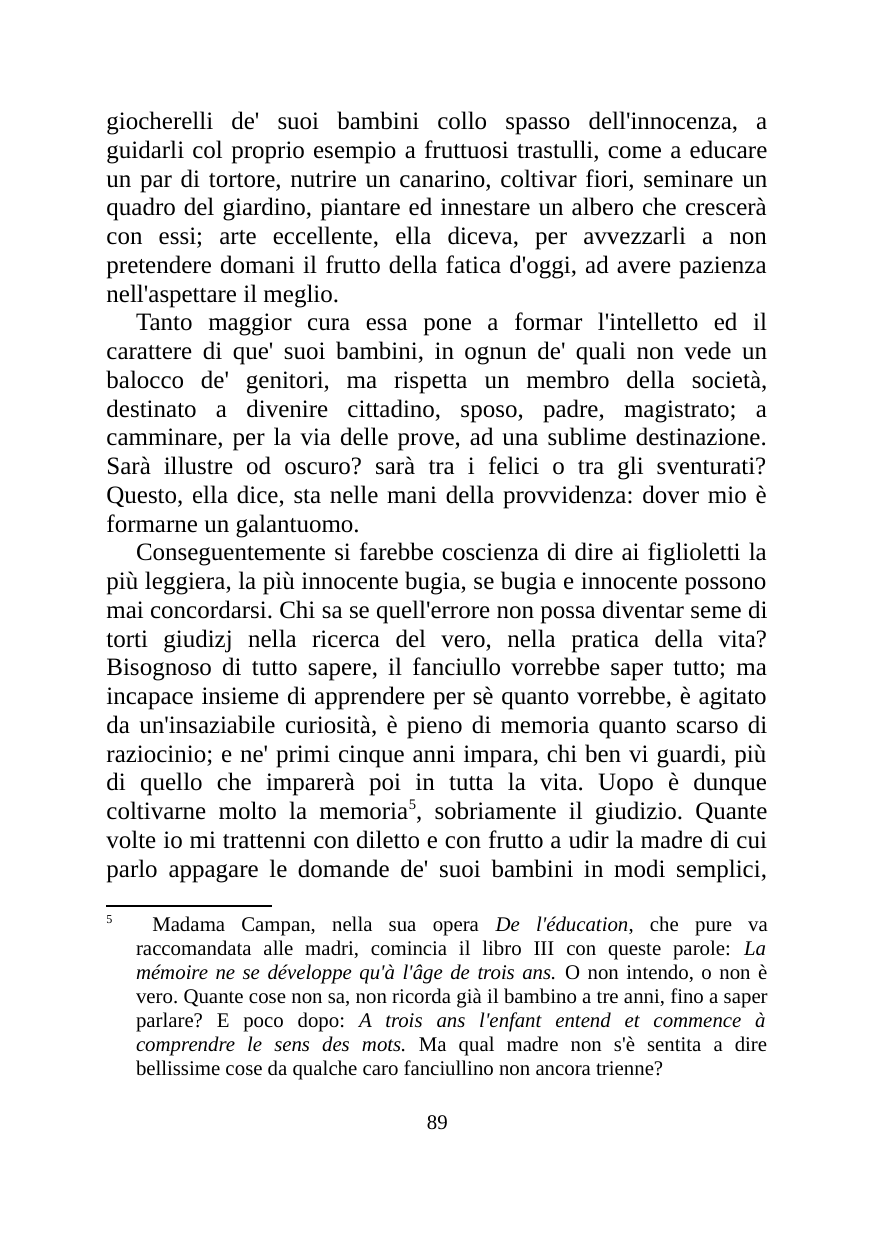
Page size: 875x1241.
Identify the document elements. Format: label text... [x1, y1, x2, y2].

text Tanto maggior cura essa pone a formar l'intelletto ed il carattere di que' suoi bambini, in ognun de' quali non vede un balocco de' genitori, ma rispetta un membro della società, destinato a divenire cittadino, sposo, padre, magistrato; a camminare, per la via delle prove, ad una sublime destinazione. Sarà illustre od oscuro? sarà tra i felici o tra gli sventurati? Questo, ella dice, sta nelle mani della provvidenza: dover mio è formarne un galantuomo. [106, 307, 768, 537]
text Madama Campan, nella sua opera De l'éducation, che pure va raccomandata alle madri, comincia il libro III con queste parole: La mémoire ne se développe qu'à l'âge de trois ans. O non intendo, o non è vero. Quante cose non sa, non ricorda già il bambino a tre anni, fino a saper parlare? E poco dopo: A trois ans l'enfant entend et commence à comprendre le sens des mots. Ma qual madre non s'è sentita a dire bellissime cose da qualche caro fanciullino non ancora trienne? [106, 912, 768, 1080]
text giocherelli de' suoi bambini collo spasso dell'innocenza, a guidarli col proprio esempio a fruttuosi trastulli, come a educare un par di tortore, nutrire un canarino, coltivar fiori, seminare un quadro del giardino, piantare ed innestare un albero che crescerà con essi; arte eccellente, ella diceva, per avvezzarli a non pretendere domani il frutto della fatica d'oggi, ad avere pazienza nell'aspettare il meglio. [106, 106, 768, 307]
text Conseguentemente si farebbe coscienza di dire ai figlioletti la più leggiera, la più innocente bugia, se bugia e innocente possono mai concordarsi. Chi sa se quell'errore non possa diventar seme di torti giudizj nella ricerca del vero, nella pratica della vita? Bisognoso di tutto sapere, il fanciullo vorrebbe saper tutto; ma incapace insieme di apprendere per sè quanto vorrebbe, è agitato da un'insaziabile curiosità, è pieno di memoria quanto scarso di raziocinio; e ne' primi cinque anni impara, chi ben vi guardi, più di quello che imparerà poi in tutta la vita. Uopo è dunque coltivarne molto la memoria, sobriamente il giudizio. Quante volte io mi trattenni con diletto e con frutto a udir la madre di cui parlo appagare le domande de' suoi bambini in modi semplici, [106, 537, 768, 882]
